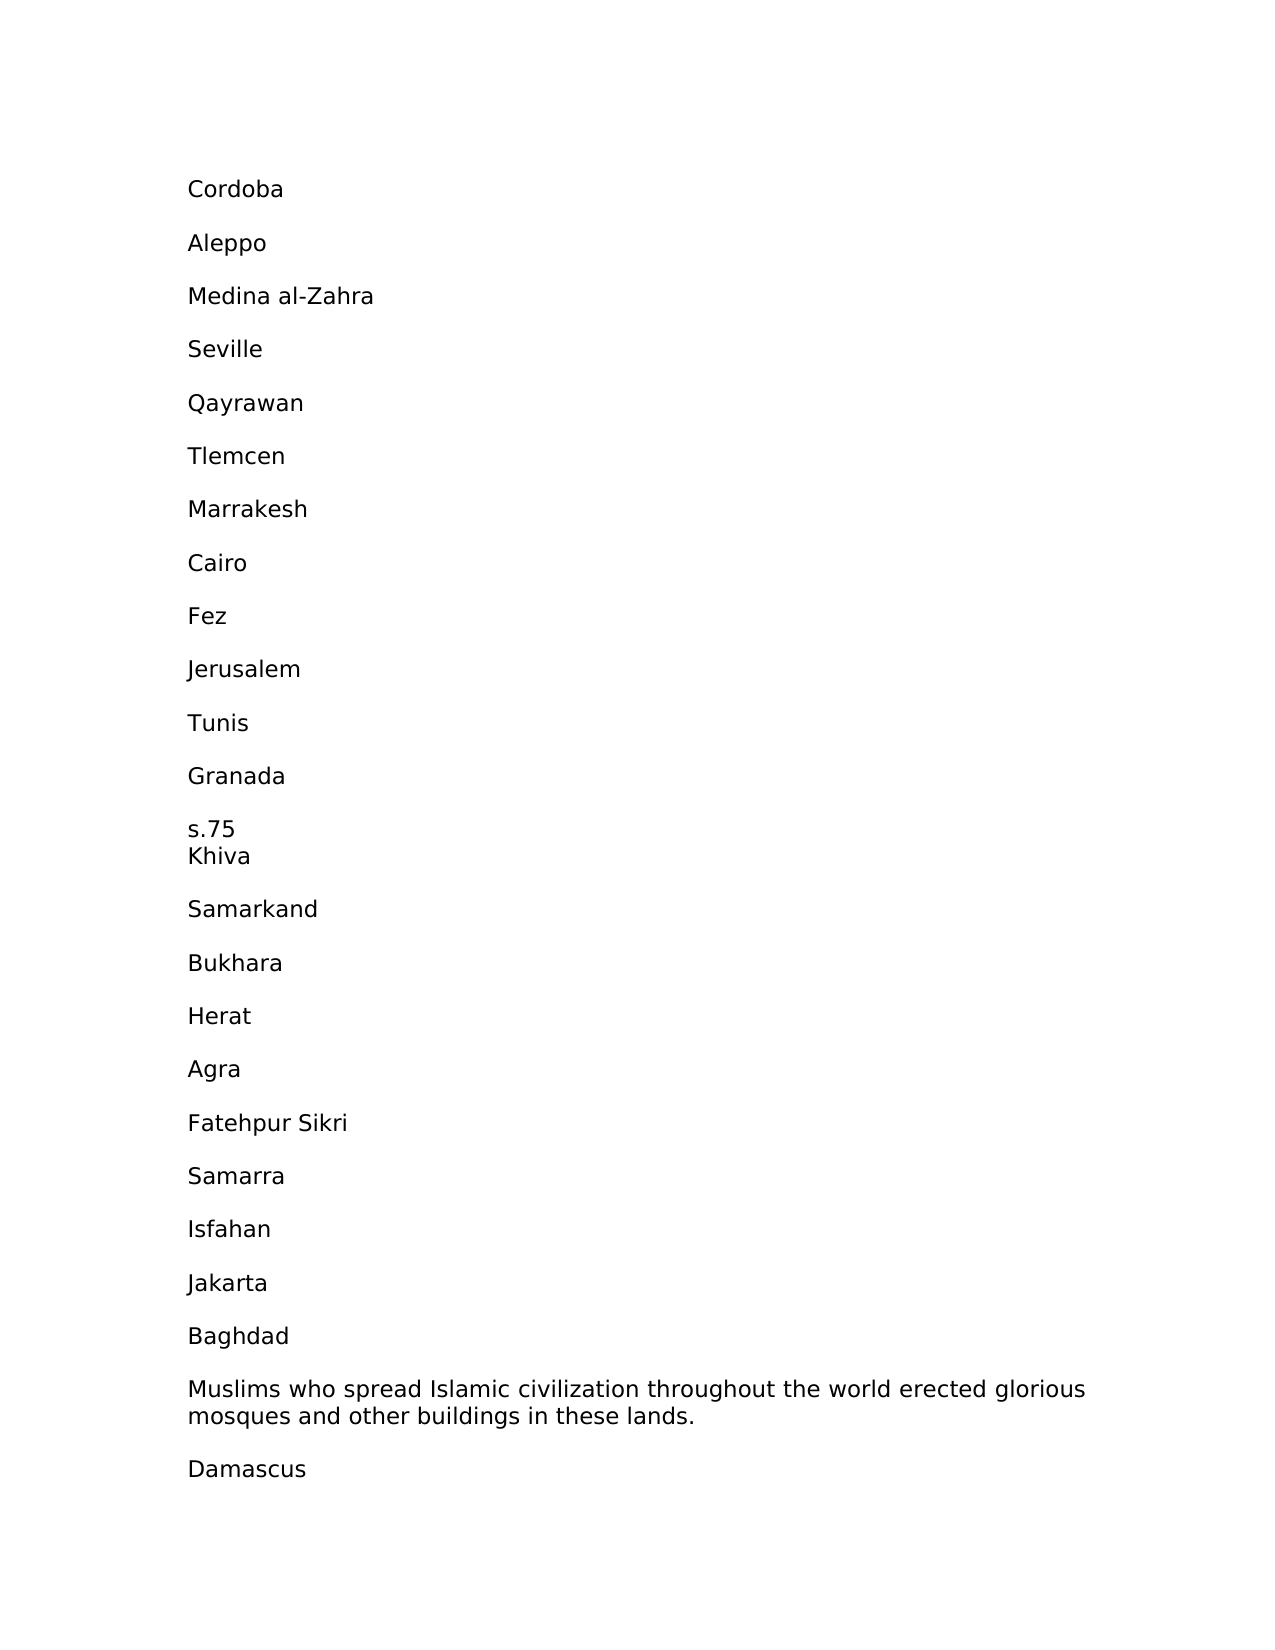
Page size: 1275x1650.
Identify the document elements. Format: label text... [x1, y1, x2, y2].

text Aleppo [187, 230, 1087, 257]
text Tlemcen [187, 443, 1087, 470]
text Agra [187, 1057, 1087, 1083]
text Qayrawan [187, 390, 1087, 417]
text Fatehpur Sikri [187, 1110, 1087, 1137]
text Cordoba [187, 177, 1087, 203]
text Samarra [187, 1163, 1087, 1190]
text Isfahan [187, 1217, 1087, 1243]
text Seville [187, 337, 1087, 363]
text Muslims who spread Islamic civilization throughout the world erected glorious mosques and other buildings in these lands. [187, 1377, 1087, 1430]
text Medina al-Zahra [187, 283, 1087, 310]
text Herat [187, 1003, 1087, 1030]
text Samarkand [187, 897, 1087, 923]
text Cairo [187, 550, 1087, 577]
text Jakarta [187, 1270, 1087, 1297]
text Jerusalem [187, 657, 1087, 683]
text Marrakesh [187, 497, 1087, 523]
text Granada [187, 763, 1087, 790]
text Fez [187, 603, 1087, 630]
text Bukhara [187, 950, 1087, 977]
text Baghdad [187, 1323, 1087, 1350]
text s.75 [187, 817, 1087, 843]
text Khiva [187, 843, 1087, 870]
text Tunis [187, 710, 1087, 737]
text Damascus [187, 1457, 1087, 1483]
